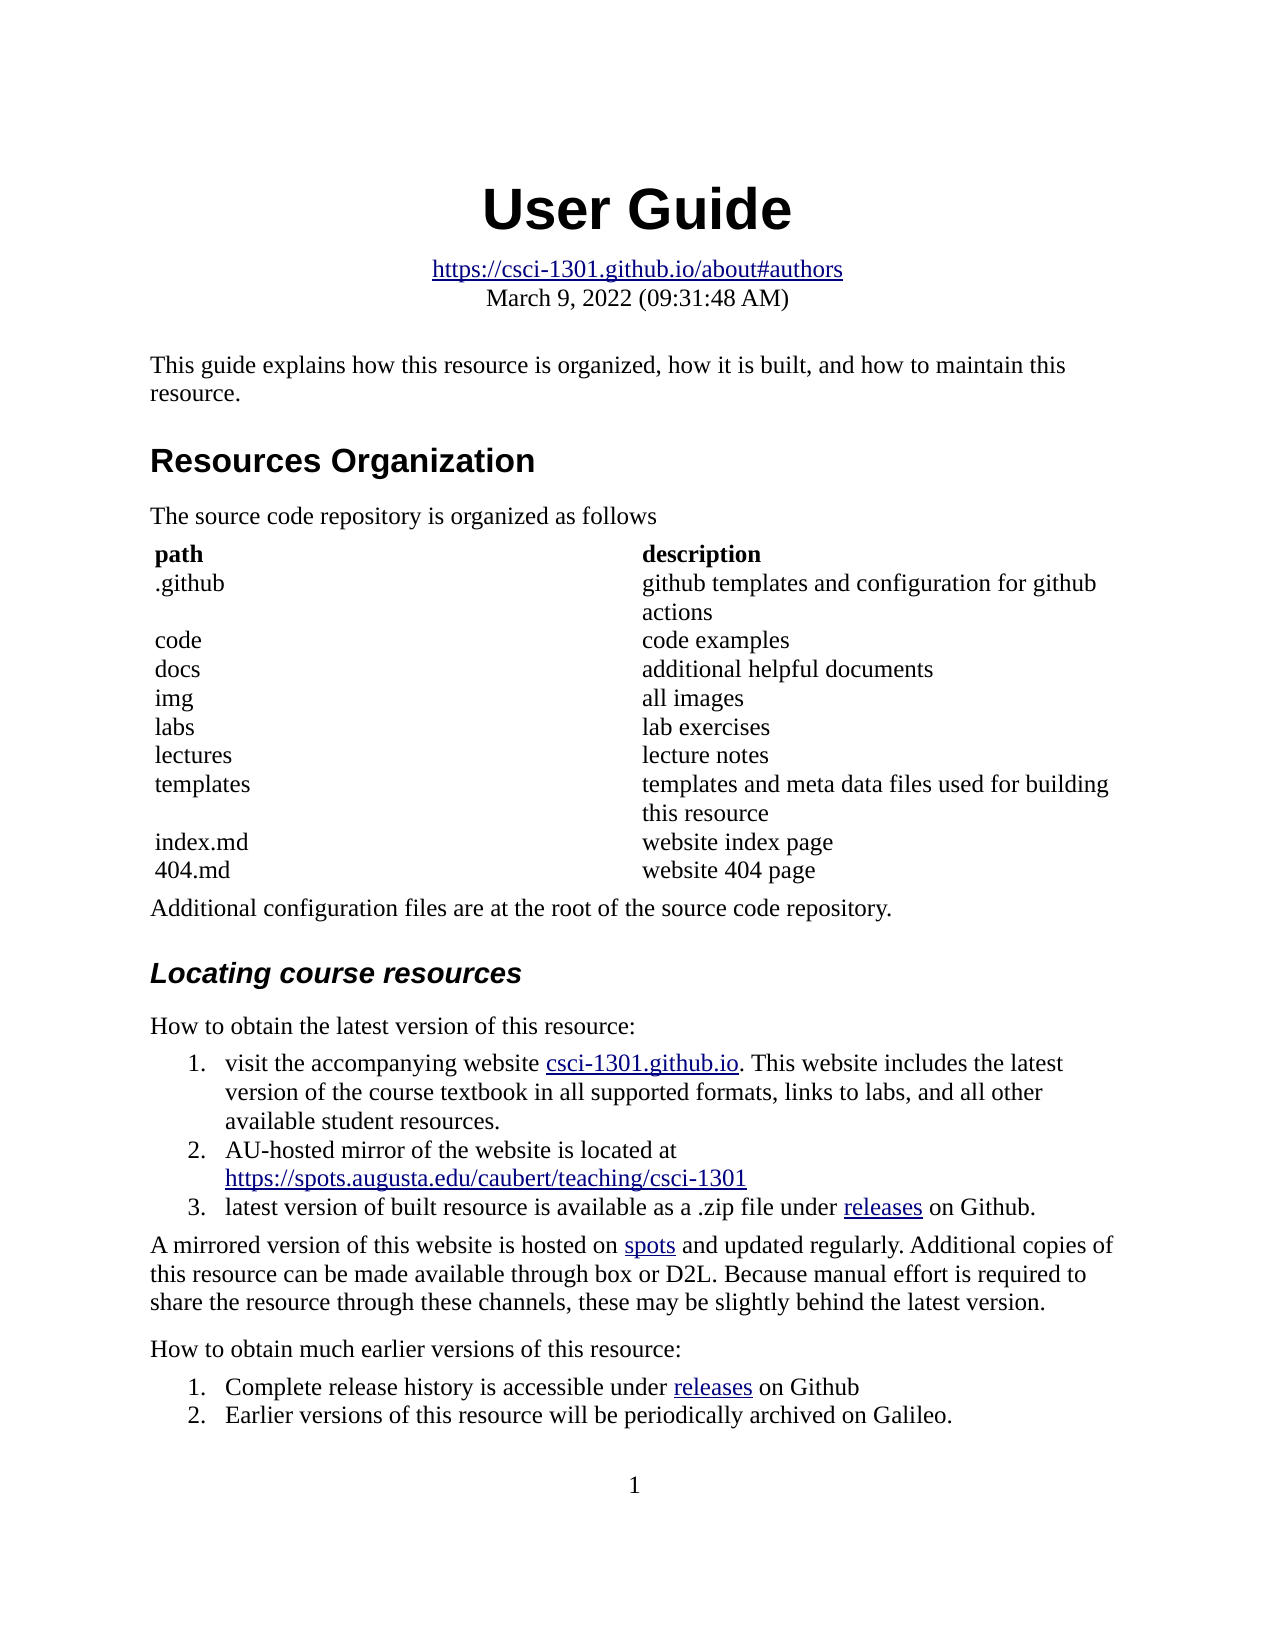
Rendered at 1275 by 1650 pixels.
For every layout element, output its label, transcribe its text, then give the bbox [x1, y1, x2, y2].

table_cell templates [150, 769, 637, 827]
text March 9, 2022 (09:31:48 AM) [150, 283, 1125, 312]
table_cell index.md [150, 827, 637, 855]
text Additional configuration files are at the root of the source code repository. [150, 893, 1125, 922]
table_cell img [150, 683, 637, 712]
table_cell website 404 page [638, 855, 1125, 884]
table_cell code examples [638, 625, 1125, 654]
table_cell templates and meta data files used for building this resource [638, 769, 1125, 827]
table_cell .github [150, 568, 637, 625]
list AU-hosted mirror of the website is located at https://spots.augusta.edu/caubert/teaching/csci-1301 [187, 1135, 1125, 1192]
text The source code repository is organized as follows [150, 501, 1125, 530]
table_header description [638, 539, 1125, 568]
table_header path [150, 539, 637, 568]
table_cell docs [150, 654, 637, 683]
text A mirrored version of this website is hosted on spots and updated regularly. Additional copies of this resource can be made available through box or D2L. Because manual effort is required to share the resource through these channels, these may be slightly behind the latest version. [150, 1230, 1125, 1316]
list Earlier versions of this resource will be periodically archived on Galileo. [187, 1401, 1125, 1429]
title User Guide [150, 175, 1125, 242]
text How to obtain the latest version of this resource: [150, 1011, 1125, 1039]
table_cell lecture notes [638, 740, 1125, 769]
table_cell 404.md [150, 855, 637, 884]
subtitle Resources Organization [150, 441, 1125, 480]
table_cell additional helpful documents [638, 654, 1125, 683]
text This guide explains how this resource is organized, how it is built, and how to maintain this resource. [150, 350, 1125, 407]
table_cell website index page [638, 827, 1125, 855]
list latest version of built resource is available as a .zip file under releases on Github. [187, 1192, 1125, 1221]
list Complete release history is accessible under releases on Github [187, 1372, 1125, 1401]
text How to obtain much earlier versions of this resource: [150, 1334, 1125, 1363]
list visit the accompanying website csci-1301.github.io. This website includes the latest version of the course textbook in all supported formats, links to labs, and all other available student resources. [187, 1048, 1125, 1135]
subtitle Locating course resources [150, 956, 1125, 989]
table_cell all images [638, 683, 1125, 712]
table_cell lectures [150, 740, 637, 769]
table_cell labs [150, 712, 637, 740]
table_cell lab exercises [638, 712, 1125, 740]
table_cell code [150, 625, 637, 654]
table_cell github templates and configuration for github actions [638, 568, 1125, 625]
text https://csci-1301.github.io/about#authors [150, 254, 1125, 283]
